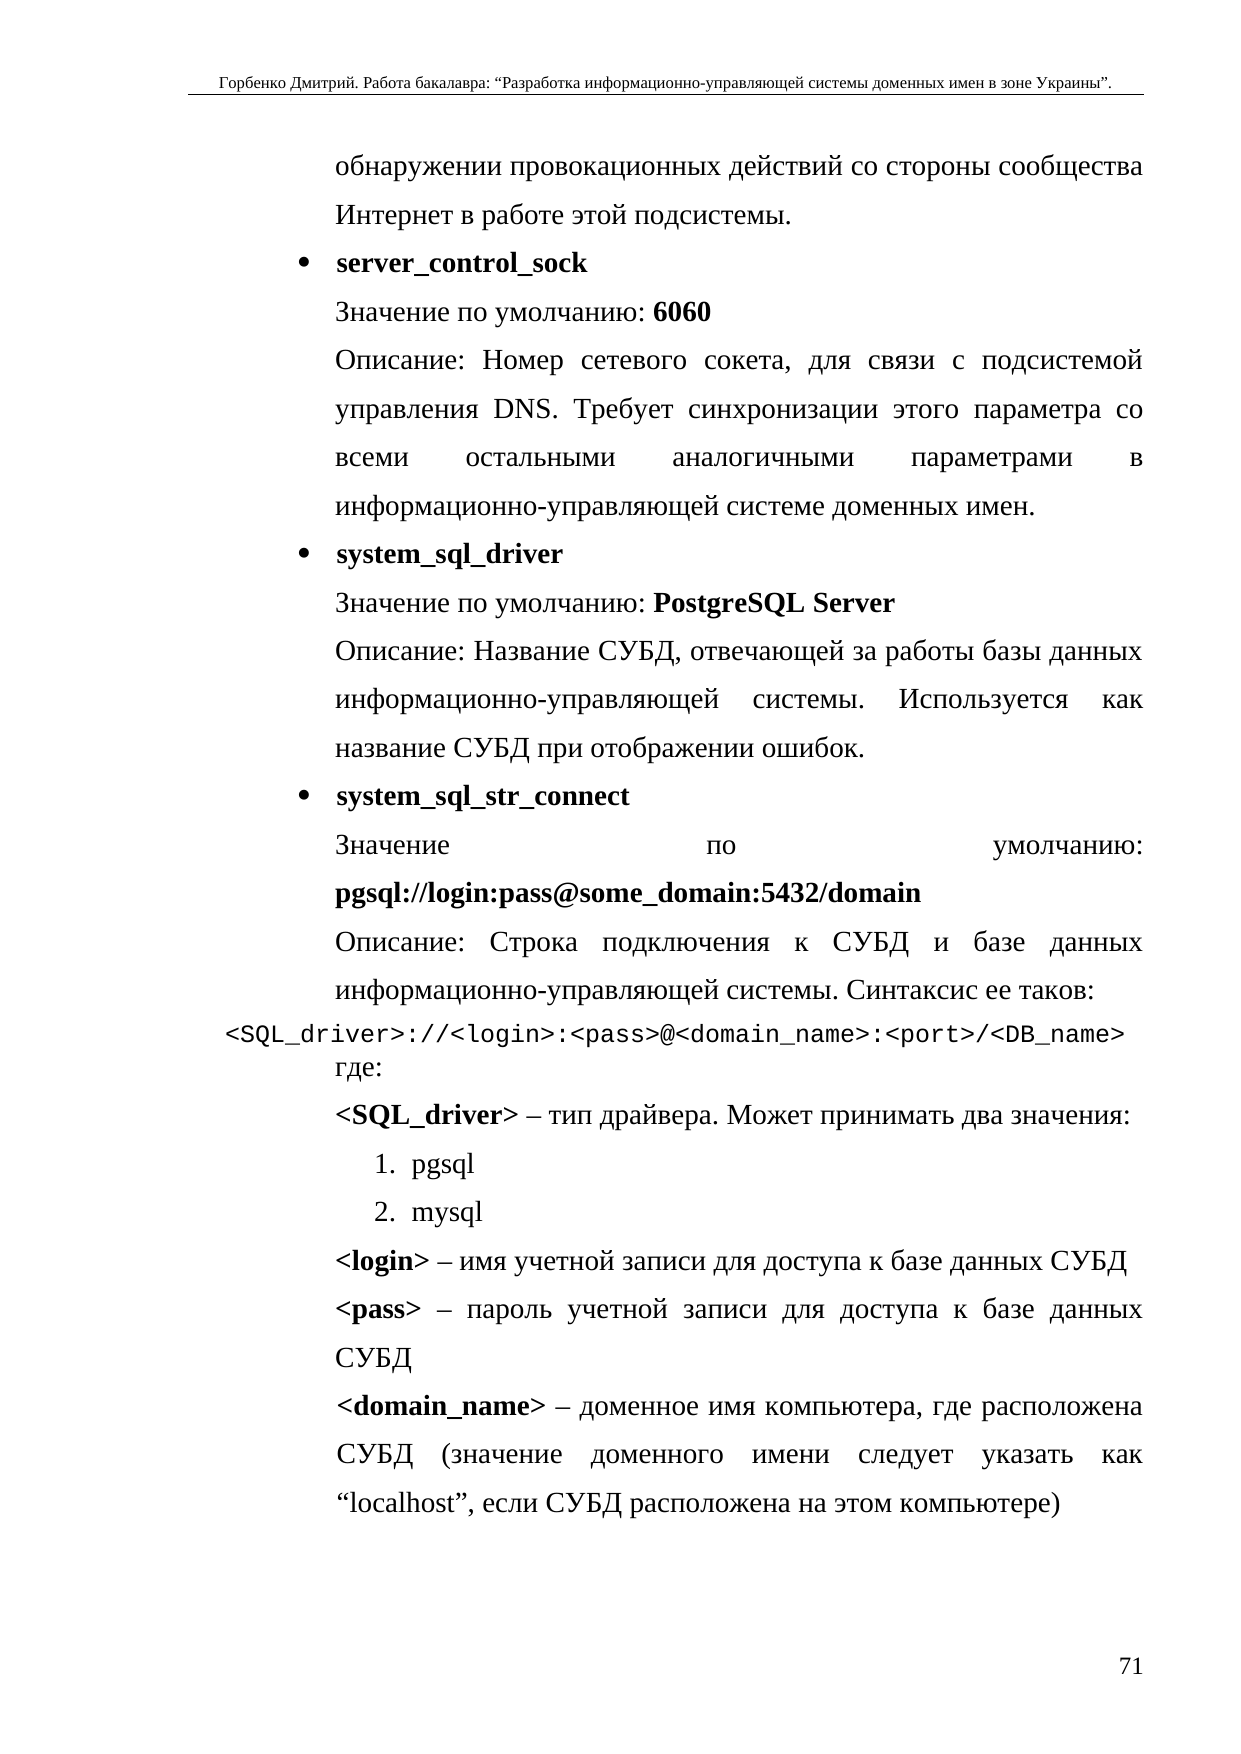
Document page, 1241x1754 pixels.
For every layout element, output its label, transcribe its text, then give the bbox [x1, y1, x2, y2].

text Описание: Название СУБД, отвечающей за работы базы данных информационно-управляющей системы. Используется как название СУБД при отображении ошибок. [335, 634, 1144, 763]
list system_sql_driver [299, 537, 1144, 570]
text Значение по умолчанию: PostgreSQL Server [335, 586, 1144, 618]
text обнаружении провокационных действий со стороны сообщества Интернет в работе этой подсистемы. [335, 150, 1144, 231]
list server_control_sock [299, 247, 1144, 279]
text <SQL_driver> – тип драйвера. Может принимать два значения: [335, 1099, 1144, 1131]
text Описание: Строка подключения к СУБД и базе данных информационно-управляющей системы. Синтаксис ее таков: [335, 925, 1144, 1006]
text <SQL_driver>://<login>:<pass>@<domain_name>:<port>/<DB_name> [225, 1022, 1144, 1050]
text где: [335, 1050, 1144, 1083]
list system_sql_str_connect [299, 780, 1144, 812]
list pgsql [374, 1147, 1144, 1179]
text Значение по умолчанию: pgsql://login:pass@some_domain:5432/domain [335, 828, 1144, 909]
text <login> – имя учетной записи для доступа к базе данных СУБД [335, 1244, 1144, 1276]
text Описание: Номер сетевого сокета, для связи с подсистемой управления DNS. Требует синхронизации этого параметра со всеми остальными аналогичными параметрами в информационно-управляющей системе доменных имен. [335, 344, 1144, 521]
text <domain_name> – доменное имя компьютера, где расположена СУБД (значение доменного имени следует указать как “localhost”, если СУБД расположена на этом компьютере) [336, 1389, 1144, 1518]
text <pass> – пароль учетной записи для доступа к базе данных СУБД [335, 1292, 1144, 1373]
text Значение по умолчанию: 6060 [335, 295, 1144, 327]
list mysql [374, 1196, 1144, 1228]
